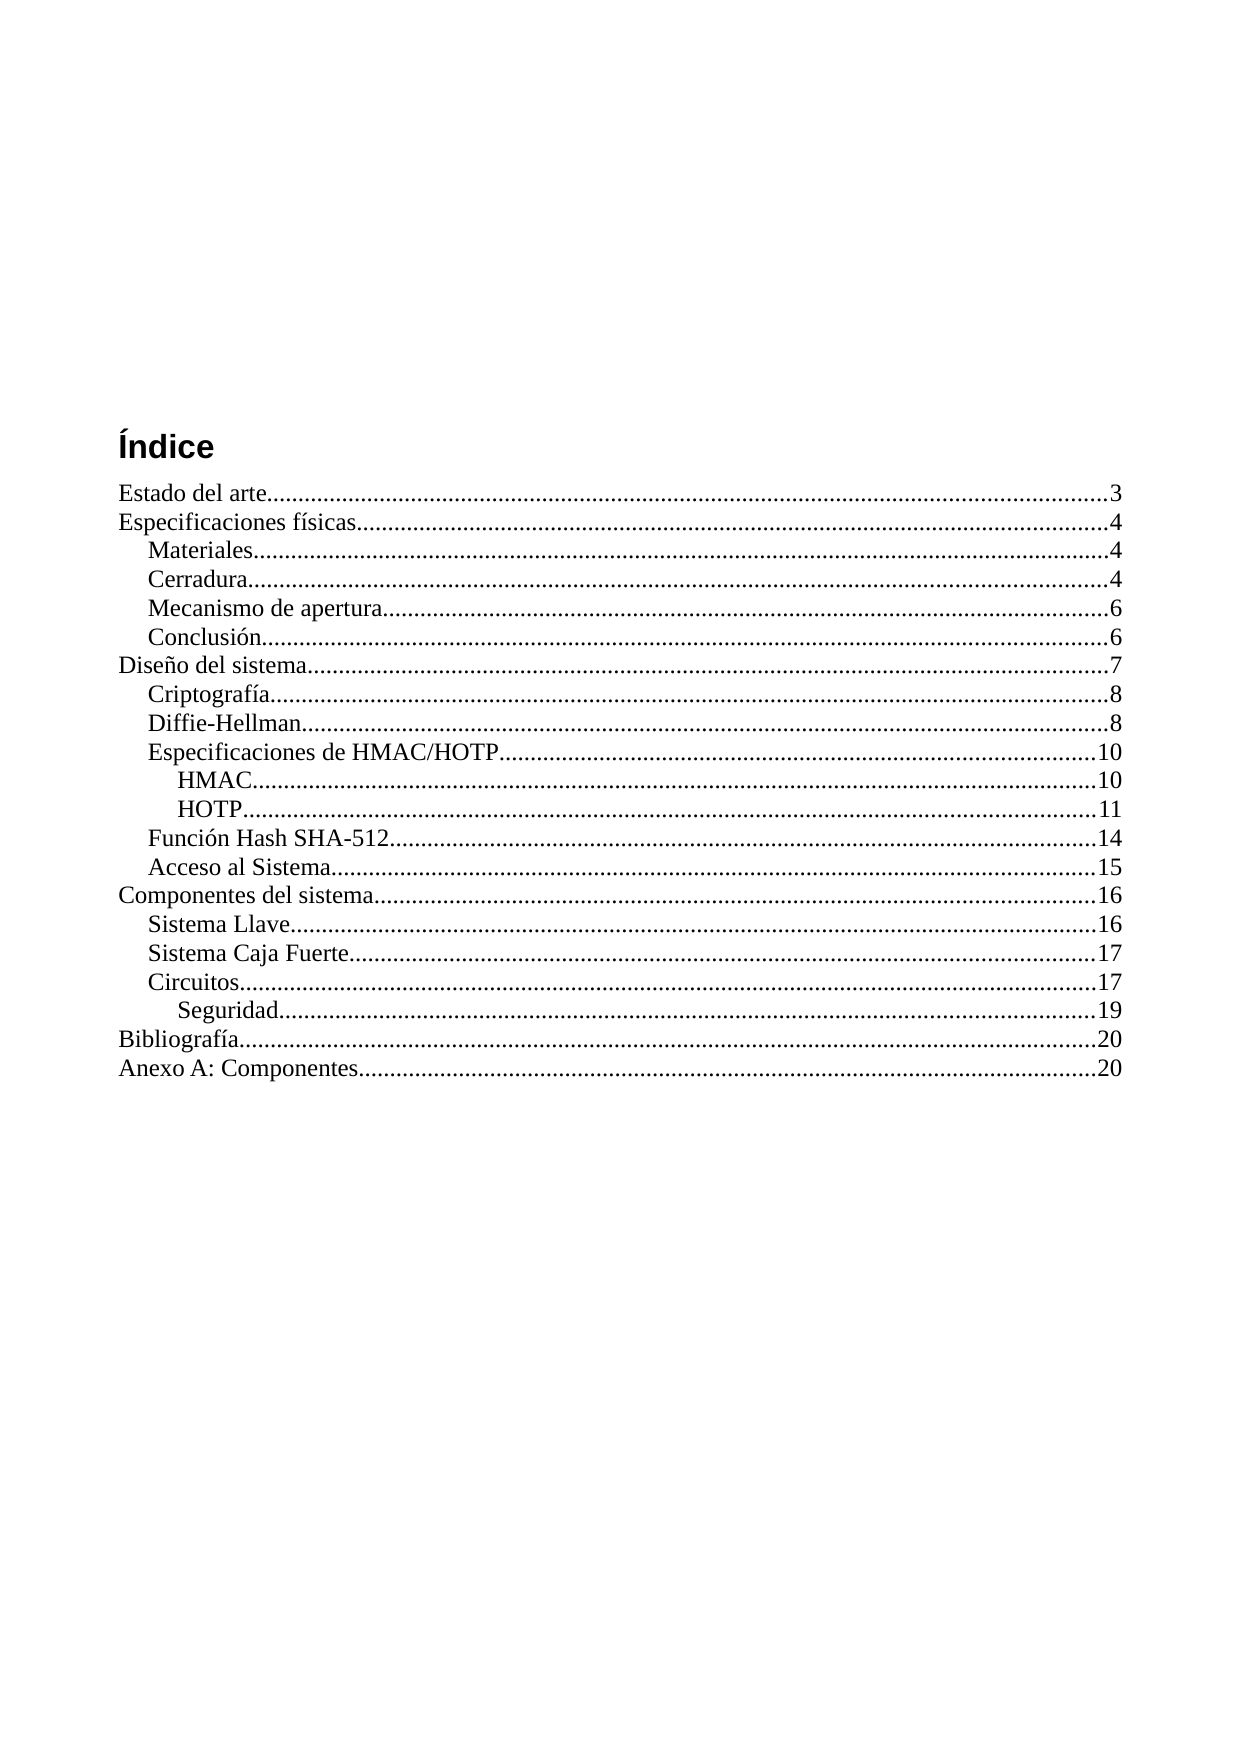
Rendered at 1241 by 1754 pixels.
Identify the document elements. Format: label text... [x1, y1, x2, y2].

text Mecanismo de apertura 6 [148, 593, 1122, 622]
text Cerradura 4 [148, 564, 1122, 593]
text Criptografía 8 [148, 679, 1122, 708]
text HMAC 10 [177, 765, 1122, 794]
text Diseño del sistema 7 [118, 650, 1122, 679]
text Estado del arte 3 [118, 478, 1122, 507]
text Función Hash SHA-512 14 [148, 823, 1122, 852]
text Anexo A: Componentes 20 [118, 1053, 1122, 1082]
text Especificaciones físicas 4 [118, 507, 1122, 535]
text Seguridad 19 [177, 995, 1122, 1024]
text Acceso al Sistema 15 [148, 852, 1122, 880]
text Circuitos 17 [148, 967, 1122, 995]
text Diffie-Hellman 8 [148, 708, 1122, 737]
text Componentes del sistema 16 [118, 880, 1122, 909]
text Sistema Caja Fuerte 17 [148, 938, 1122, 967]
text Bibliografía 20 [118, 1024, 1122, 1053]
text Especificaciones de HMAC/HOTP 10 [148, 737, 1122, 765]
text HOTP 11 [177, 794, 1122, 823]
subtitle Índice [118, 427, 1122, 465]
text Materiales 4 [148, 535, 1122, 564]
text Conclusión 6 [148, 622, 1122, 650]
text Sistema Llave 16 [148, 909, 1122, 938]
